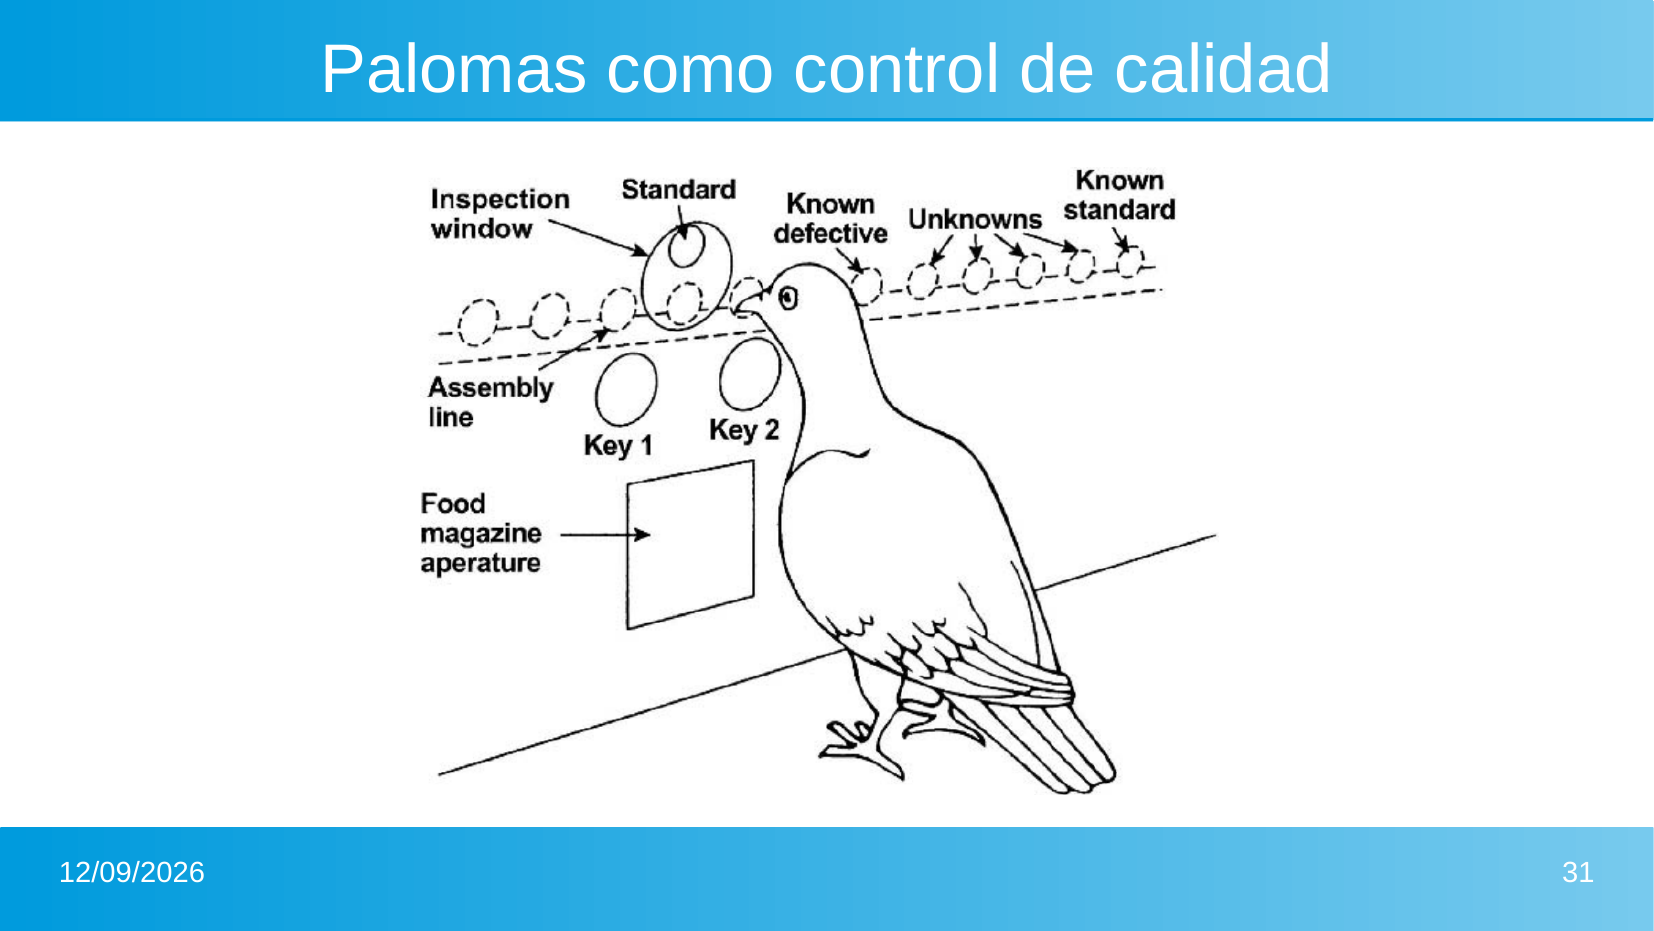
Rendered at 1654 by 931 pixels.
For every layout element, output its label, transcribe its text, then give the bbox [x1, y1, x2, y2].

title Palomas como control de calidad [59, 29, 1595, 108]
picture [420, 138, 1234, 816]
